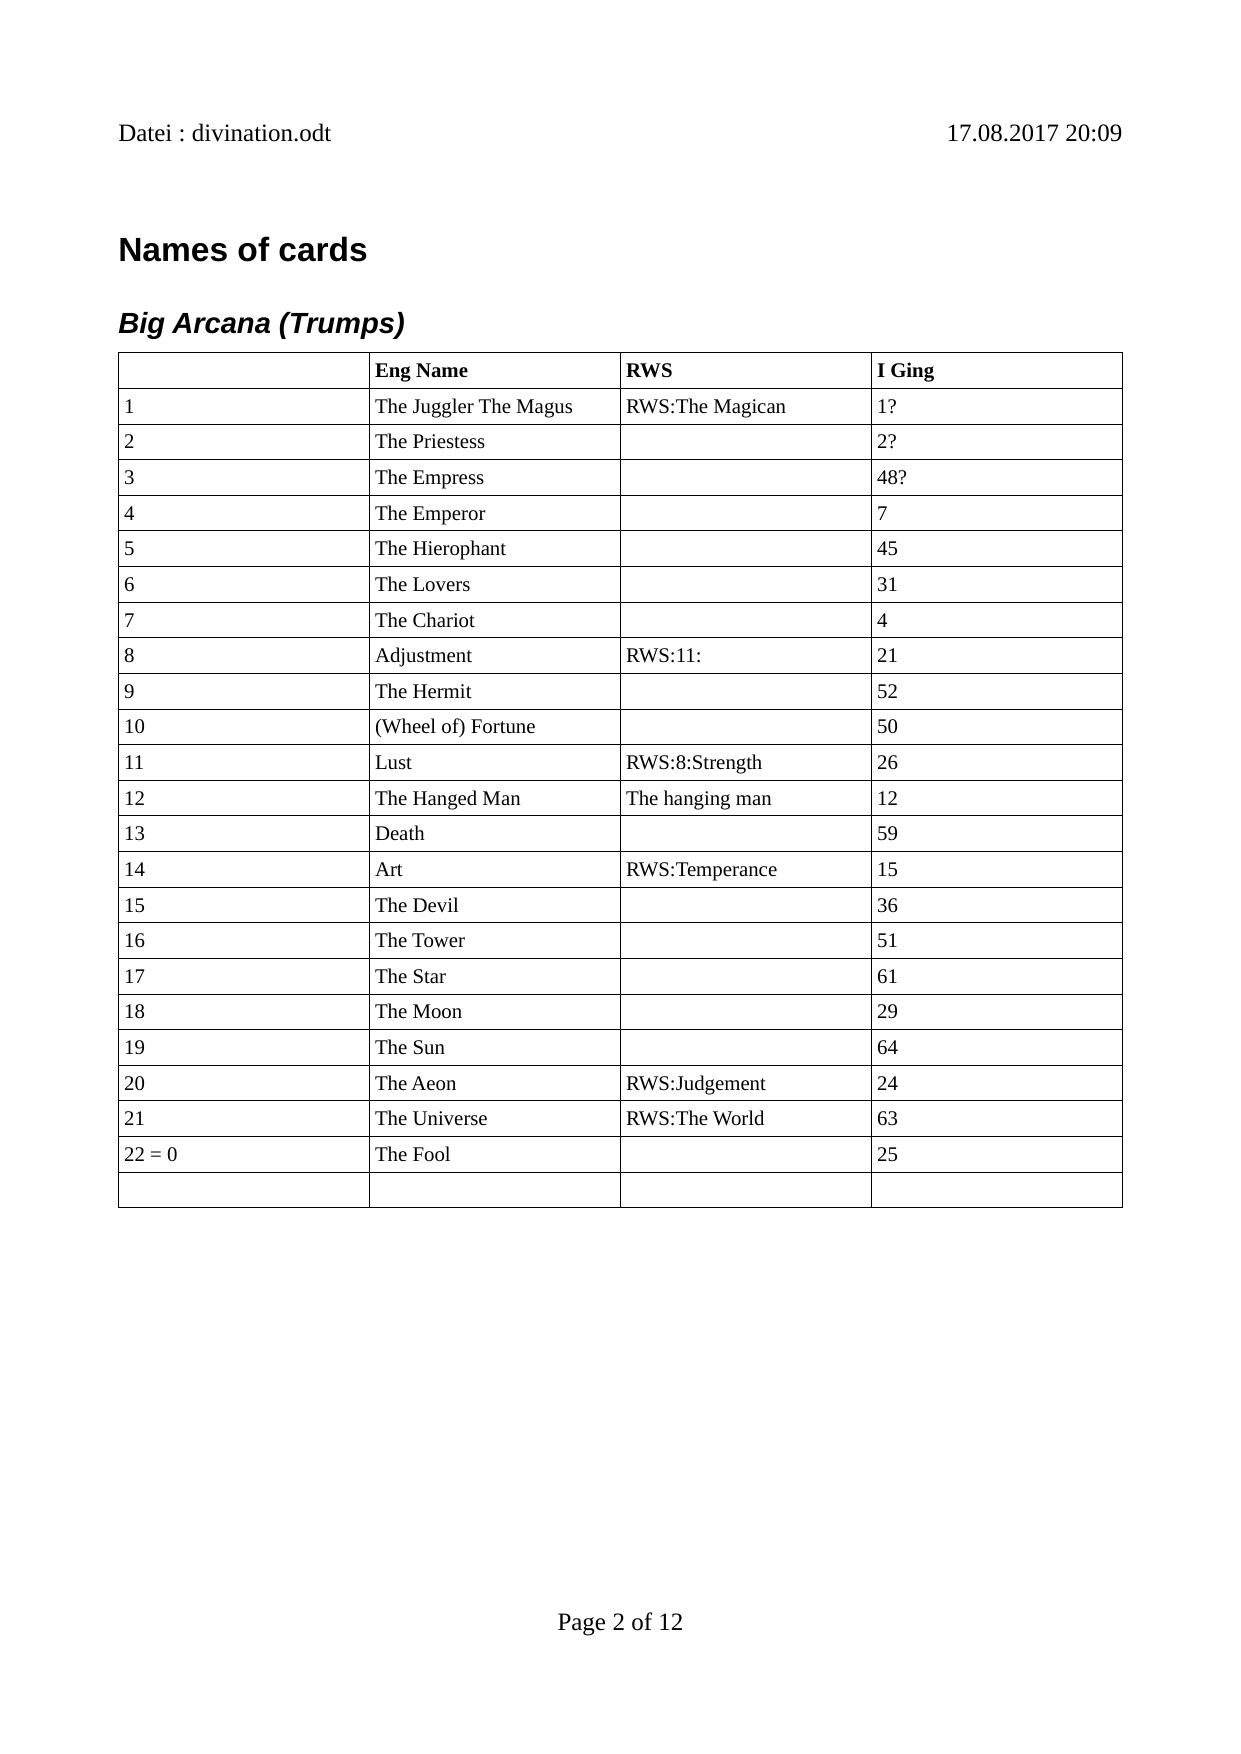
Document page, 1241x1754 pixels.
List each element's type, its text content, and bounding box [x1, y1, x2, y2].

table_cell Death [370, 816, 620, 851]
table_cell The Empress [370, 460, 620, 495]
table_cell RWS:11: [621, 638, 871, 673]
table_cell [621, 496, 871, 530]
table_cell 31 [872, 567, 1122, 602]
table_cell [621, 923, 871, 958]
table_cell The Aeon [370, 1066, 620, 1100]
table_cell 16 [119, 923, 369, 958]
table_cell 13 [119, 816, 369, 851]
table_header Eng Name [370, 353, 620, 388]
table_cell RWS:Temperance [621, 852, 871, 887]
table_cell 63 [872, 1101, 1122, 1136]
table_cell The hanging man [621, 781, 871, 815]
table_cell Adjustment [370, 638, 620, 673]
table_cell 64 [872, 1030, 1122, 1065]
table_cell [621, 888, 871, 922]
table_cell [119, 1173, 369, 1207]
table_cell 3 [119, 460, 369, 495]
table_cell The Juggler The Magus [370, 389, 620, 423]
table_cell 21 [872, 638, 1122, 673]
table_cell [621, 425, 871, 459]
table_cell 36 [872, 888, 1122, 922]
table_cell 21 [119, 1101, 369, 1136]
table_cell 52 [872, 674, 1122, 708]
table_header [119, 353, 369, 388]
table_cell Art [370, 852, 620, 887]
table_cell 15 [119, 888, 369, 922]
table_cell 5 [119, 531, 369, 566]
table_cell 14 [119, 852, 369, 887]
subtitle Names of cards [118, 230, 1122, 269]
table_cell The Priestess [370, 425, 620, 459]
table_cell 17 [119, 959, 369, 993]
table_cell 48? [872, 460, 1122, 495]
table_cell 25 [872, 1137, 1122, 1172]
table_cell 50 [872, 710, 1122, 744]
table_cell Lust [370, 745, 620, 780]
table_cell [621, 1137, 871, 1172]
table_cell RWS:The World [621, 1101, 871, 1136]
table_cell 12 [119, 781, 369, 815]
table_cell 1 [119, 389, 369, 423]
table_cell [621, 460, 871, 495]
table_cell The Sun [370, 1030, 620, 1065]
table_cell 4 [119, 496, 369, 530]
table_cell [621, 674, 871, 708]
table_cell 7 [119, 603, 369, 637]
table_cell 45 [872, 531, 1122, 566]
table_header I Ging [872, 353, 1122, 388]
table_cell 10 [119, 710, 369, 744]
table_cell 11 [119, 745, 369, 780]
table_cell 7 [872, 496, 1122, 530]
table_cell 61 [872, 959, 1122, 993]
table_cell [621, 567, 871, 602]
table_cell 18 [119, 995, 369, 1029]
table_cell 20 [119, 1066, 369, 1100]
table_cell 12 [872, 781, 1122, 815]
table_cell [621, 1030, 871, 1065]
table_cell [621, 995, 871, 1029]
table_cell [370, 1173, 620, 1207]
table_cell The Universe [370, 1101, 620, 1136]
table_cell [621, 1173, 871, 1207]
table_cell The Emperor [370, 496, 620, 530]
table_cell 19 [119, 1030, 369, 1065]
table_cell The Lovers [370, 567, 620, 602]
table_cell 29 [872, 995, 1122, 1029]
table_cell 24 [872, 1066, 1122, 1100]
table_cell The Tower [370, 923, 620, 958]
table_cell The Moon [370, 995, 620, 1029]
table_cell 26 [872, 745, 1122, 780]
table_cell 9 [119, 674, 369, 708]
table_cell [621, 531, 871, 566]
table_cell 15 [872, 852, 1122, 887]
table_cell The Devil [370, 888, 620, 922]
table_cell 2 [119, 425, 369, 459]
table_cell The Hierophant [370, 531, 620, 566]
table_cell RWS:Judgement [621, 1066, 871, 1100]
table_cell 22 = 0 [119, 1137, 369, 1172]
table_cell 1? [872, 389, 1122, 423]
table_cell 51 [872, 923, 1122, 958]
table_cell [621, 710, 871, 744]
table_cell 8 [119, 638, 369, 673]
table_cell (Wheel of) Fortune [370, 710, 620, 744]
table_header RWS [621, 353, 871, 388]
table_cell [872, 1173, 1122, 1207]
subtitle Big Arcana (Trumps) [118, 306, 1122, 340]
table_cell 59 [872, 816, 1122, 851]
table_cell RWS:The Magican [621, 389, 871, 423]
table_cell RWS:8:Strength [621, 745, 871, 780]
table_cell The Hermit [370, 674, 620, 708]
table_cell The Star [370, 959, 620, 993]
table_cell 6 [119, 567, 369, 602]
table_cell [621, 816, 871, 851]
table_cell [621, 603, 871, 637]
table_cell The Hanged Man [370, 781, 620, 815]
table_cell The Fool [370, 1137, 620, 1172]
table_cell The Chariot [370, 603, 620, 637]
table_cell [621, 959, 871, 993]
table_cell 2? [872, 425, 1122, 459]
table_cell 4 [872, 603, 1122, 637]
